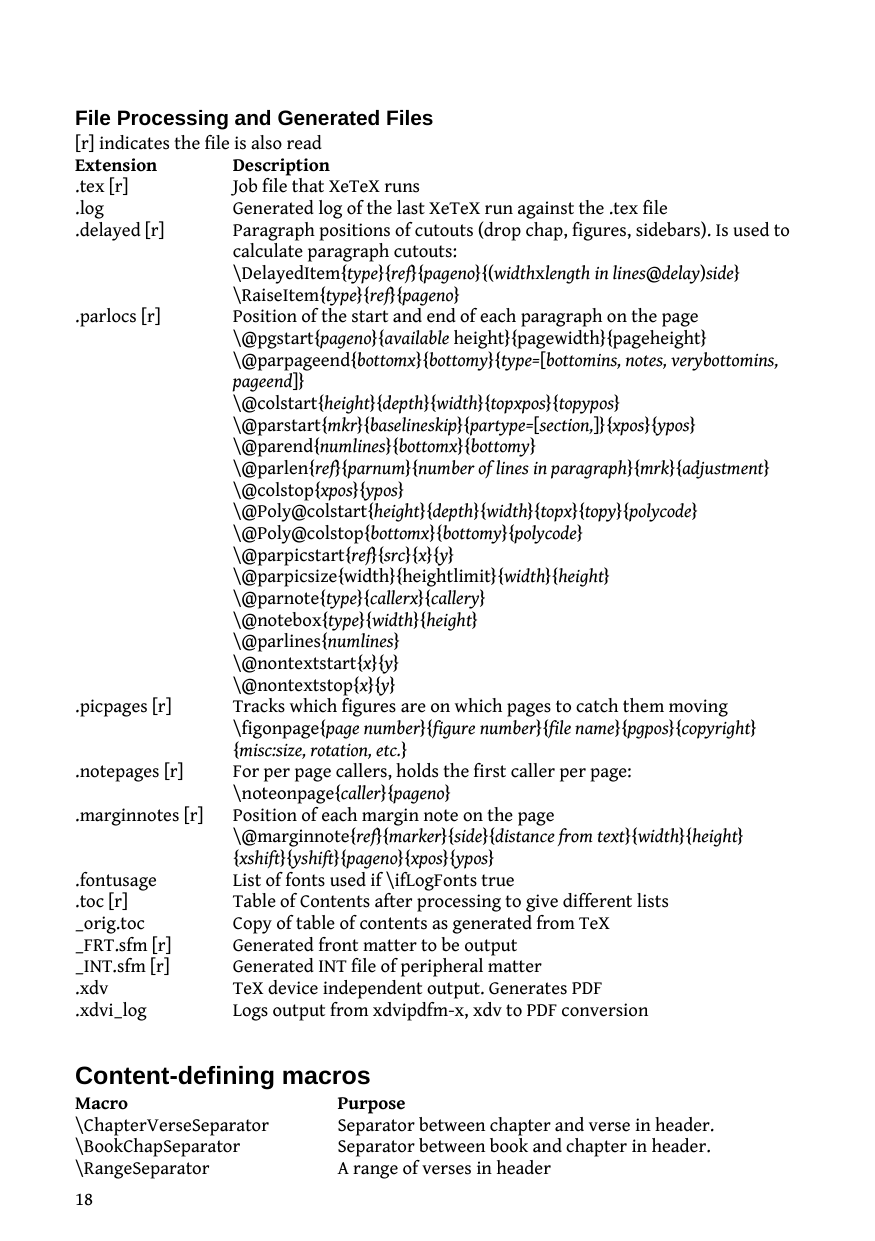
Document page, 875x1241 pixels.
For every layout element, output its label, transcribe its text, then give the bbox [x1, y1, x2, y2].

subtitle File Processing and Generated Files [75, 106, 799, 130]
table_header Extension [75, 155, 233, 176]
table_cell .delayed [r] [75, 220, 233, 306]
table_cell List of fonts used if \ifLogFonts true [233, 870, 797, 891]
table_cell .toc [r] [75, 891, 233, 913]
table_header Description [233, 155, 797, 176]
table_cell TeX device independent output. Generates PDF [233, 978, 797, 1000]
table_cell \ChapterVerseSeparator [75, 1115, 337, 1136]
table_cell .notepages [r] [75, 761, 233, 805]
table_cell .fontusage [75, 870, 233, 891]
table_cell Logs output from xdvipdfm-x, xdv to PDF conversion [233, 1000, 797, 1024]
subtitle Content-defining macros [75, 1061, 799, 1090]
table_header Macro [75, 1093, 337, 1115]
table_cell A range of verses in header [337, 1158, 796, 1180]
table_cell Table of Contents after processing to give different lists [233, 891, 797, 913]
table_cell Tracks which figures are on which pages to catch them moving \figonpage{page number}{figure number}{file name}{pgpos}{copyright}{misc:size, rotation, etc.} [233, 696, 797, 761]
table_cell .marginnotes [r] [75, 805, 233, 870]
table_cell Copy of table of contents as generated from TeX [233, 913, 797, 935]
table_cell _FRT.sfm [r] [75, 935, 233, 956]
table_cell \BookChapSeparator [75, 1136, 337, 1158]
table_cell .parlocs [r] [75, 306, 233, 696]
table_cell Job file that XeTeX runs [233, 176, 797, 198]
table_cell Position of each margin note on the page \@marginnote{ref}{marker}{side}{distance from text}{width}{height}{xshift}{yshift}{pageno}{xpos}{ypos} [233, 805, 797, 870]
table_cell .xdv [75, 978, 233, 1000]
table_cell Generated INT file of peripheral matter [233, 956, 797, 978]
table_cell Generated log of the last XeTeX run against the .tex file [233, 198, 797, 220]
table_cell _INT.sfm [r] [75, 956, 233, 978]
table_cell For per page callers, holds the first caller per page: \noteonpage{caller}{pageno} [233, 761, 797, 805]
table_cell Generated front matter to be output [233, 935, 797, 956]
table_cell Position of the start and end of each paragraph on the page \@pgstart{pageno}{available height}{pagewidth}{pageheight} \@parpageend{bottomx}{bottomy}{type=[bottomins, notes, verybottomins, pageend]} \@colstart{height}{depth}{width}{topxpos}{topypos} \@parstart{mkr}{baselineskip}{partype=[section,]}{xpos}{ypos} \@parend{numlines}{bottomx}{bottomy} \@parlen{ref}{parnum}{number of lines in paragraph}{mrk}{adjustment} \@colstop{xpos}{ypos} \@Poly@colstart{height}{depth}{width}{topx}{topy}{polycode} \@Poly@colstop{bottomx}{bottomy}{polycode} \@parpicstart{ref}{src}{x}{y} \@parpicsize{width}{heightlimit}{width}{height} \@parnote{type}{callerx}{callery} \@notebox{type}{width}{height} \@parlines{numlines} \@nontextstart{x}{y} \@nontextstop{x}{y} [233, 306, 797, 696]
table_cell .picpages [r] [75, 696, 233, 761]
table_cell Paragraph positions of cutouts (drop chap, figures, sidebars). Is used to calculate paragraph cutouts: \DelayedItem{type}{ref}{pageno}{(widthxlength in lines@delay)side} \RaiseItem{type}{ref}{pageno} [233, 220, 797, 306]
table_cell Separator between book and chapter in header. [337, 1136, 796, 1158]
table_cell .xdvi_log [75, 1000, 233, 1024]
table_cell _orig.toc [75, 913, 233, 935]
table_cell Separator between chapter and verse in header. [337, 1115, 796, 1136]
table_cell \RangeSeparator [75, 1158, 337, 1180]
table_header Purpose [337, 1093, 796, 1115]
text [r] indicates the file is also read [75, 133, 799, 155]
table_cell .tex [r] [75, 176, 233, 198]
table_cell .log [75, 198, 233, 220]
